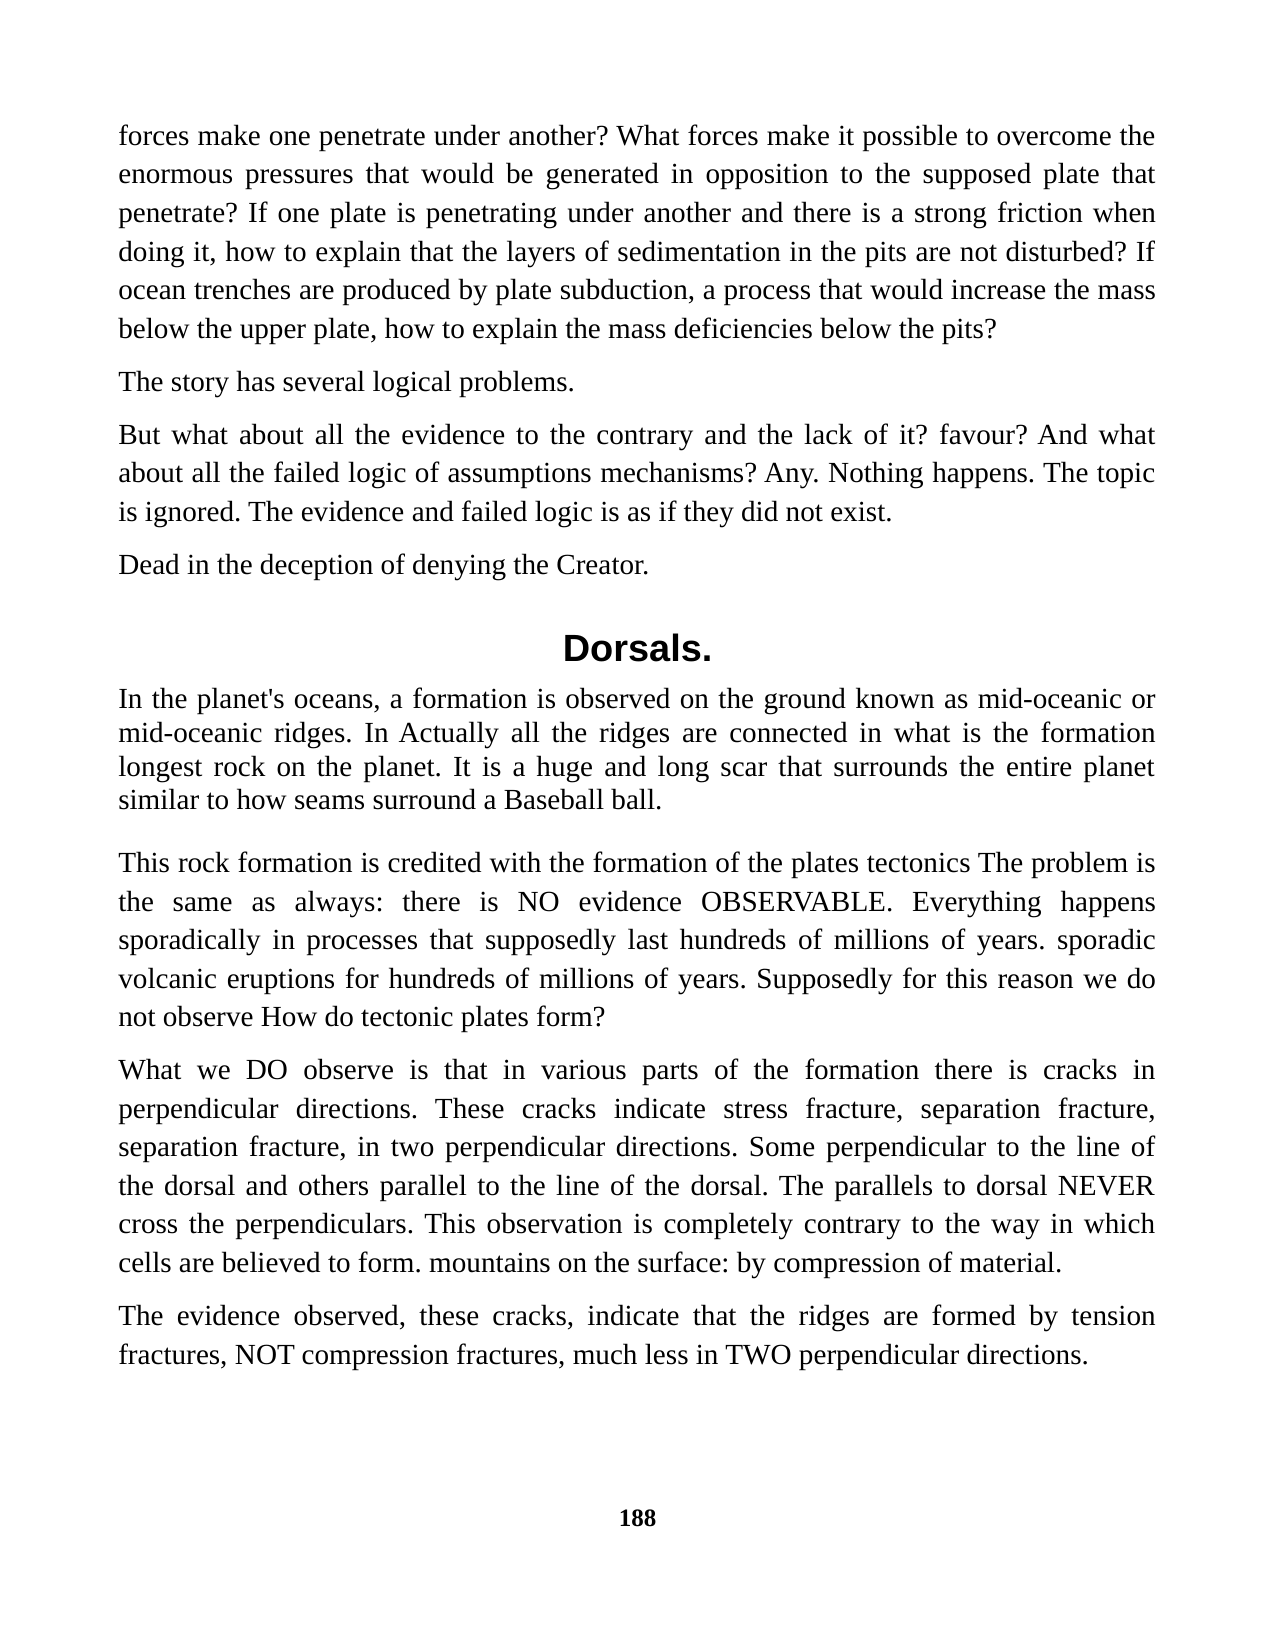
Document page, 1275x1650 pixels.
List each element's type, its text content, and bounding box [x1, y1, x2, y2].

text The evidence observed, these cracks, indicate that the ridges are formed by tension fractures, NOT compression fractures, much less in TWO perpendicular directions. [118, 1298, 1157, 1370]
text The story has several logical problems. [118, 364, 1157, 397]
text What we DO observe is that in various parts of the formation there is cracks in perpendicular directions. These cracks indicate stress fracture, separation fracture, separation fracture, in two perpendicular directions. Some perpendicular to the line of the dorsal and others parallel to the line of the dorsal. The parallels to dorsal NEVER cross the perpendiculars. This observation is completely contrary to the way in which cells are believed to form. mountains on the surface: by compression of material. [118, 1052, 1157, 1279]
subtitle Dorsals. [118, 625, 1157, 669]
text But what about all the evidence to the contrary and the lack of it? favour? And what about all the failed logic of assumptions mechanisms? Any. Nothing happens. The topic is ignored. The evidence and failed logic is as if they did not exist. [118, 417, 1157, 528]
text In the planet's oceans, a formation is observed on the ground known as mid-oceanic or mid-oceanic ridges. In Actually all the ridges are connected in what is the formation longest rock on the planet. It is a huge and long scar that surrounds the entire planet similar to how seams surround a Baseball ball. [118, 682, 1157, 816]
text forces make one penetrate under another? What forces make it possible to overcome the enormous pressures that would be generated in opposition to the supposed plate that penetrate? If one plate is penetrating under another and there is a strong friction when doing it, how to explain that the layers of sedimentation in the pits are not disturbed? If ocean trenches are produced by plate subduction, a process that would increase the mass below the upper plate, how to explain the mass deficiencies below the pits? [118, 118, 1157, 344]
text This rock formation is credited with the formation of the plates tectonics The problem is the same as always: there is NO evidence OBSERVABLE. Everything happens sporadically in processes that supposedly last hundreds of millions of years. sporadic volcanic eruptions for hundreds of millions of years. Supposedly for this reason we do not observe How do tectonic plates form? [118, 845, 1157, 1033]
text Dead in the deception of denying the Creator. [118, 547, 1157, 581]
